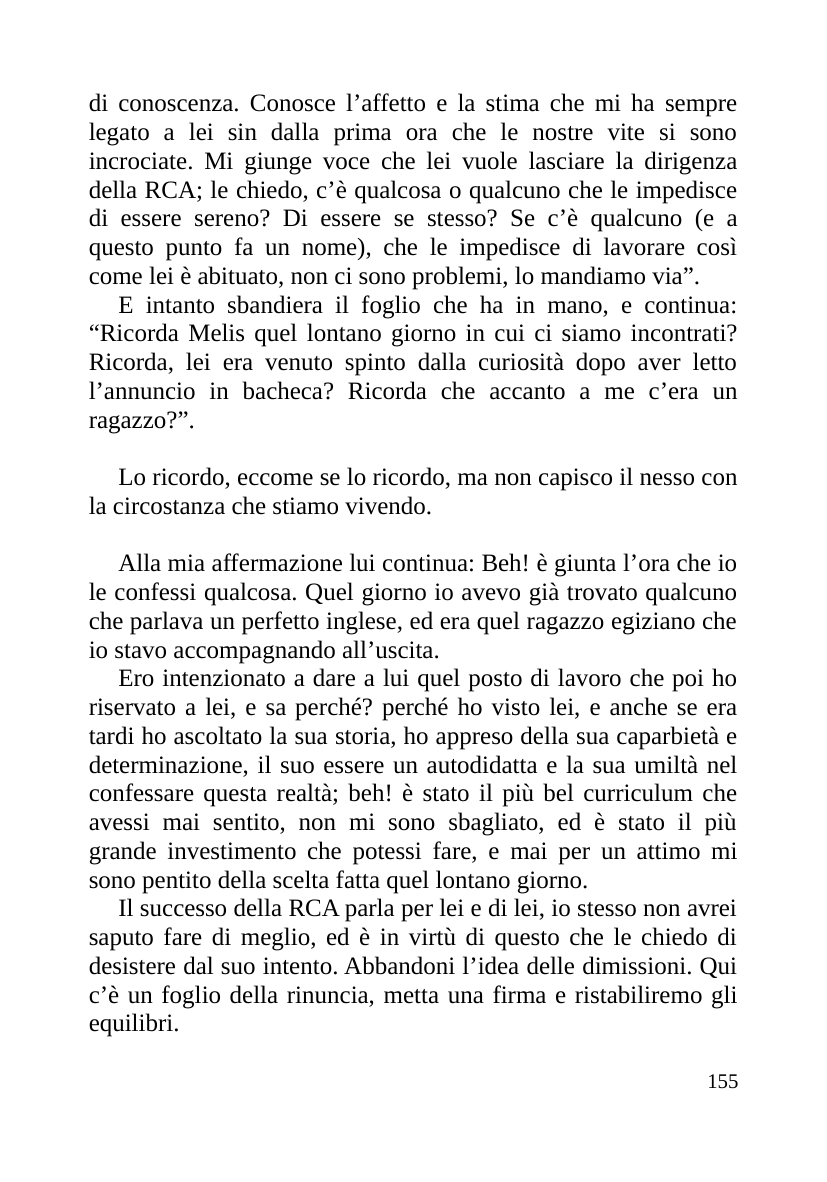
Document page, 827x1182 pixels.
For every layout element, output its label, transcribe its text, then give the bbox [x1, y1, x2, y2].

text E intanto sbandiera il foglio che ha in mano, e continua: “Ricorda Melis quel lontano giorno in cui ci siamo incontrati? Ricorda, lei era venuto spinto dalla curiosità dopo aver letto l’annuncio in bacheca? Ricorda che accanto a me c’era un ragazzo?”. [88, 290, 738, 433]
text Il successo della RCA parla per lei e di lei, io stesso non avrei saputo fare di meglio, ed è in virtù di questo che le chiedo di desistere dal suo intento. Abbandoni l’idea delle dimissioni. Qui c’è un foglio della rinuncia, metta una firma e ristabiliremo gli equilibri. [88, 893, 738, 1037]
text Lo ricordo, eccome se lo ricordo, ma non capisco il nesso con la circostanza che stiamo vivendo. [88, 462, 738, 520]
text Alla mia affermazione lui continua: Beh! è giunta l’ora che io le confessi qualcosa. Quel giorno io avevo già trovato qualcuno che parlava un perfetto inglese, ed era quel ragazzo egiziano che io stavo accompagnando all’uscita. [88, 548, 738, 663]
text Ero intenzionato a dare a lui quel posto di lavoro che poi ho riservato a lei, e sa perché? perché ho visto lei, e anche se era tardi ho ascoltato la sua storia, ho appreso della sua caparbietà e determinazione, il suo essere un autodidatta e la sua umiltà nel confessare questa realtà; beh! è stato il più bel curriculum che avessi mai sentito, non mi sono sbagliato, ed è stato il più grande investimento che potessi fare, e mai per un attimo mi sono pentito della scelta fatta quel lontano giorno. [88, 663, 738, 893]
text di conoscenza. Conosce l’affetto e la stima che mi ha sempre legato a lei sin dalla prima ora che le nostre vite si sono incrociate. Mi giunge voce che lei vuole lasciare la dirigenza della RCA; le chiedo, c’è qualcosa o qualcuno che le impedisce di essere sereno? Di essere se stesso? Se c’è qualcuno (e a questo punto fa un nome), che le impedisce di lavorare così come lei è abituato, non ci sono problemi, lo mandiamo via”. [88, 88, 738, 290]
